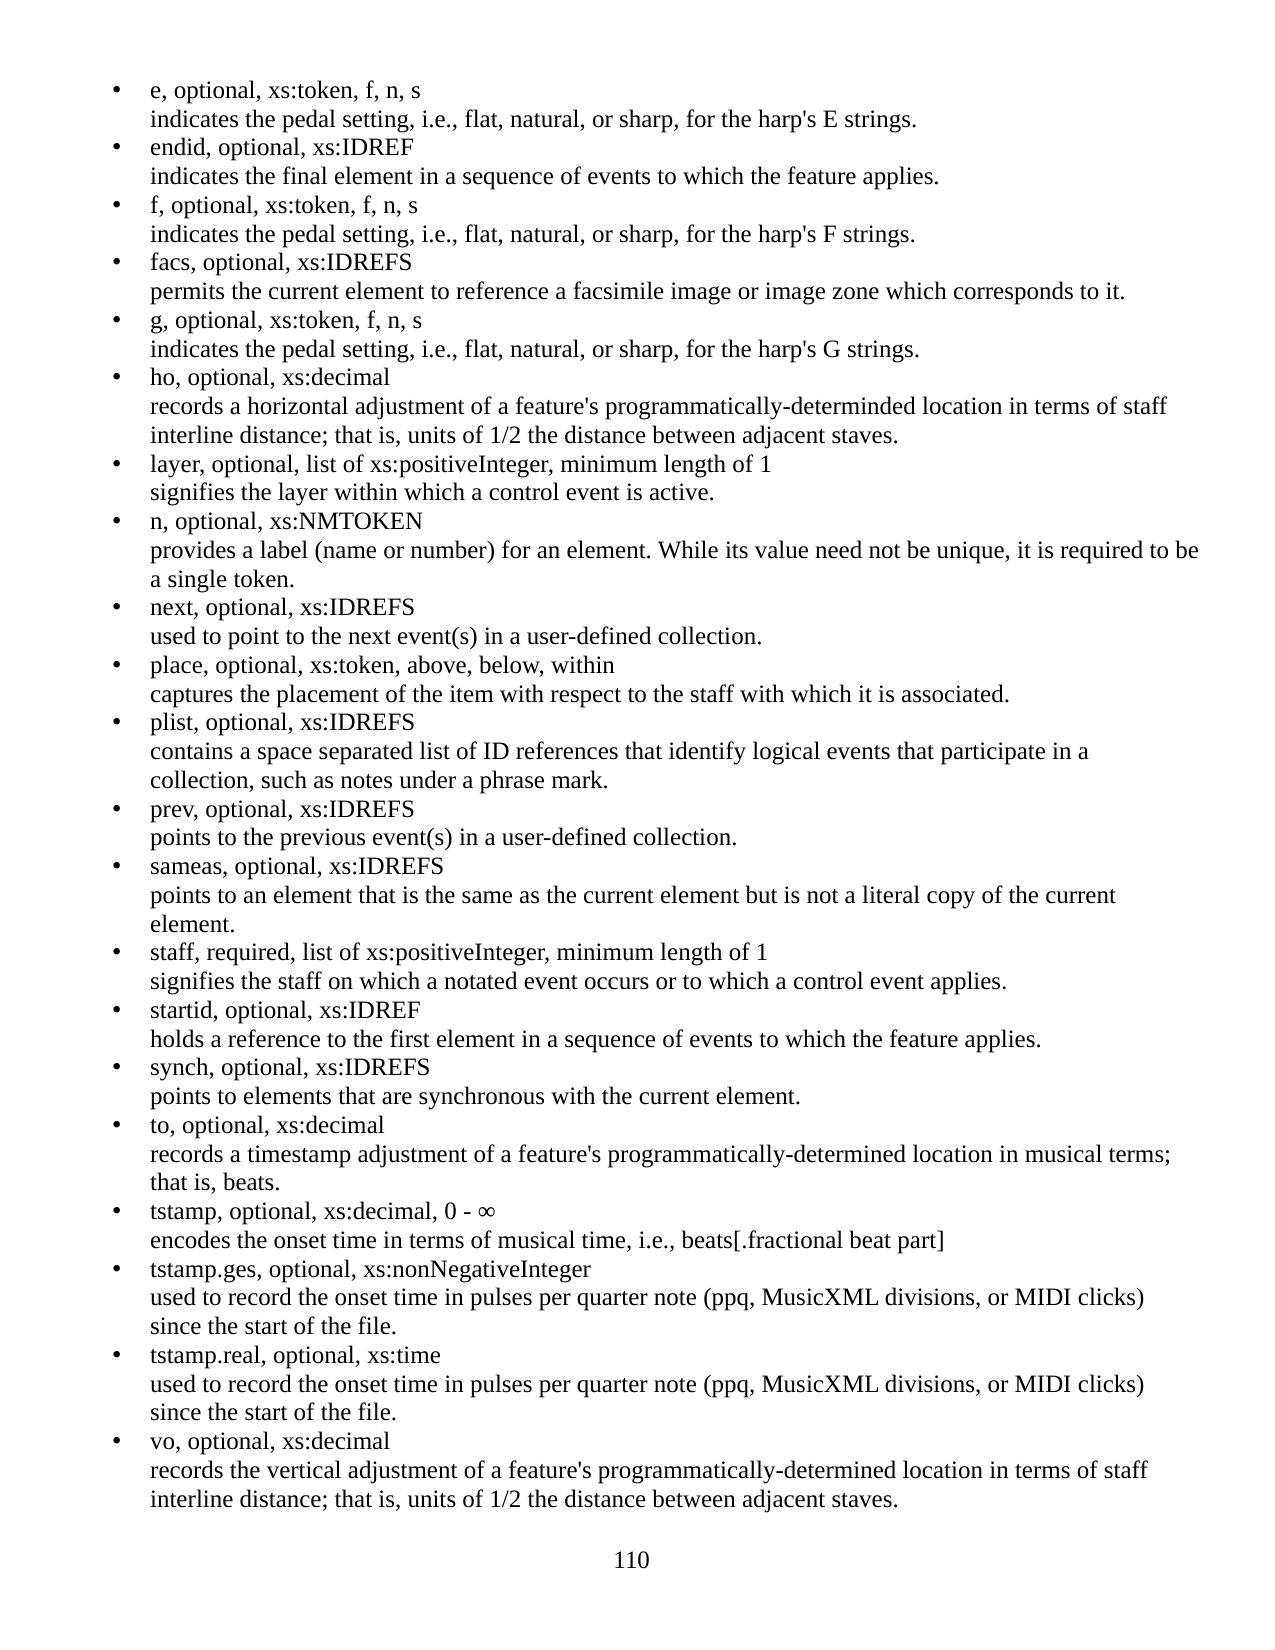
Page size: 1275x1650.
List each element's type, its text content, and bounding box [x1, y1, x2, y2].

list synch, optional, xs:IDREFS points to elements that are synchronous with the current element. [112, 1052, 1200, 1110]
list next, optional, xs:IDREFS used to point to the next event(s) in a user-defined collection. [112, 592, 1200, 650]
list facs, optional, xs:IDREFS permits the current element to reference a facsimile image or image zone which corresponds to it. [112, 247, 1200, 305]
list f, optional, xs:token, f, n, s indicates the pedal setting, i.e., flat, natural, or sharp, for the harp's F strings. [112, 190, 1200, 247]
list staff, required, list of xs:positiveInteger, minimum length of 1 signifies the staff on which a notated event occurs or to which a control event applies. [112, 937, 1200, 995]
list vo, optional, xs:decimal records the vertical adjustment of a feature's programmatically-determined location in terms of staff interline distance; that is, units of 1/2 the distance between adjacent staves. [112, 1426, 1200, 1512]
list e, optional, xs:token, f, n, s indicates the pedal setting, i.e., flat, natural, or sharp, for the harp's E strings. [112, 75, 1200, 132]
list to, optional, xs:decimal records a timestamp adjustment of a feature's programmatically-determined location in musical terms; that is, beats. [112, 1110, 1200, 1196]
list startid, optional, xs:IDREF holds a reference to the first element in a sequence of events to which the feature applies. [112, 995, 1200, 1052]
list ho, optional, xs:decimal records a horizontal adjustment of a feature's programmatically-determinded location in terms of staff interline distance; that is, units of 1/2 the distance between adjacent staves. [112, 362, 1200, 449]
list prev, optional, xs:IDREFS points to the previous event(s) in a user-defined collection. [112, 794, 1200, 851]
list n, optional, xs:NMTOKEN provides a label (name or number) for an element. While its value need not be unique, it is required to be a single token. [112, 506, 1200, 592]
list tstamp, optional, xs:decimal, 0 - ∞ encodes the onset time in terms of musical time, i.e., beats[.fractional beat part] [112, 1196, 1200, 1254]
list tstamp.ges, optional, xs:nonNegativeInteger used to record the onset time in pulses per quarter note (ppq, MusicXML divisions, or MIDI clicks) since the start of the file. [112, 1254, 1200, 1340]
list endid, optional, xs:IDREF indicates the final element in a sequence of events to which the feature applies. [112, 132, 1200, 190]
list g, optional, xs:token, f, n, s indicates the pedal setting, i.e., flat, natural, or sharp, for the harp's G strings. [112, 305, 1200, 362]
list sameas, optional, xs:IDREFS points to an element that is the same as the current element but is not a literal copy of the current element. [112, 851, 1200, 937]
list place, optional, xs:token, above, below, within captures the placement of the item with respect to the staff with which it is associated. [112, 650, 1200, 707]
list plist, optional, xs:IDREFS contains a space separated list of ID references that identify logical events that participate in a collection, such as notes under a phrase mark. [112, 707, 1200, 794]
list layer, optional, list of xs:positiveInteger, minimum length of 1 signifies the layer within which a control event is active. [112, 449, 1200, 506]
list tstamp.real, optional, xs:time used to record the onset time in pulses per quarter note (ppq, MusicXML divisions, or MIDI clicks) since the start of the file. [112, 1340, 1200, 1426]
